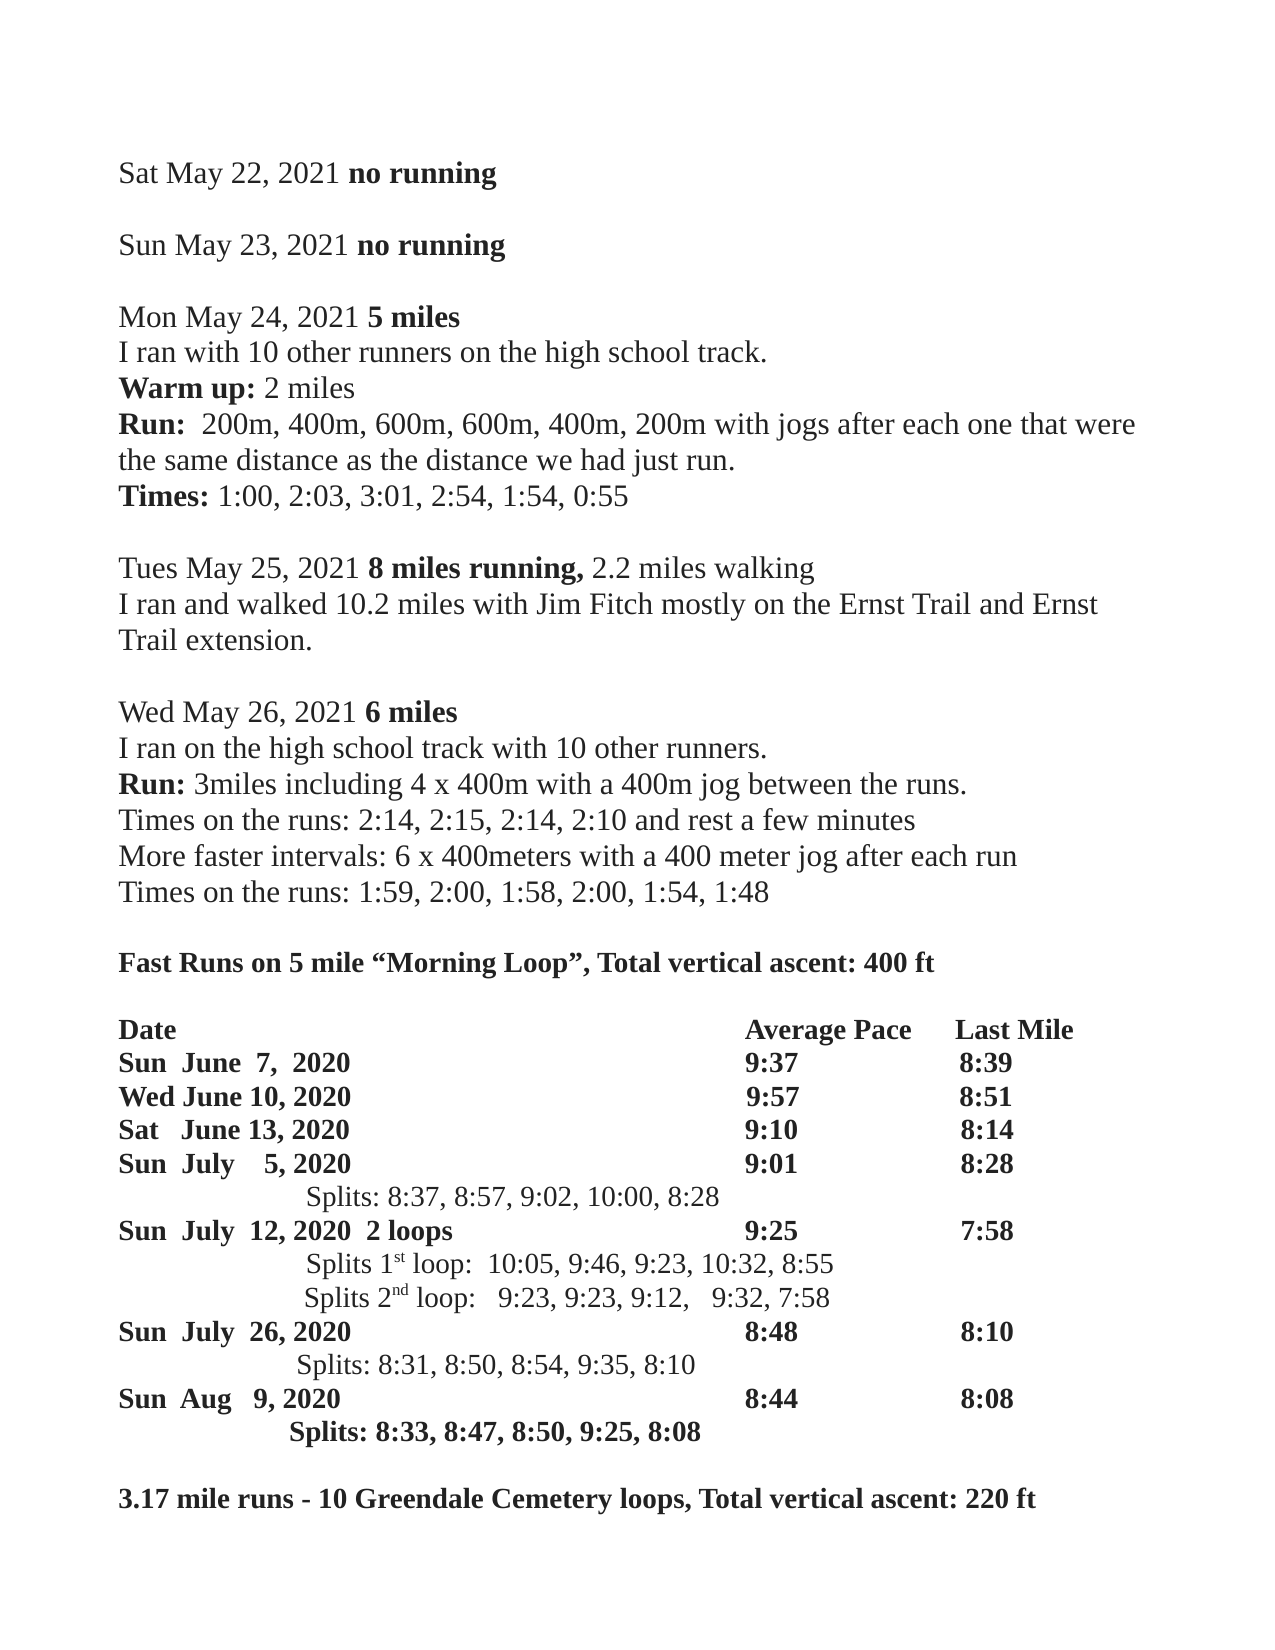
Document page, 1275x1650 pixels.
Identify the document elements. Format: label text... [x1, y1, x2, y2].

text I ran with 10 other runners on the high school track. [118, 334, 1161, 370]
text More faster intervals: 6 x 400meters with a 400 meter jog after each run [118, 837, 1161, 873]
text Times on the runs: 1:59, 2:00, 1:58, 2:00, 1:54, 1:48 [118, 873, 1161, 909]
text Times on the runs: 2:14, 2:15, 2:14, 2:10 and rest a few minutes [118, 801, 1161, 837]
text I ran and walked 10.2 miles with Jim Fitch mostly on the Ernst Trail and Ernst Trail extension. [118, 585, 1161, 657]
text Sun Aug 9, 2020 8:44 8:08 Splits: 8:33, 8:47, 8:50, 9:25, 8:08 [118, 1381, 1161, 1448]
text Wed June 10, 2020 9:57 8:51 [118, 1079, 1161, 1112]
text Date Average Pace Last Mile [118, 1012, 1161, 1045]
text Run: 3miles including 4 x 400m with a 400m jog between the runs. [118, 765, 1161, 801]
text Run: 200m, 400m, 600m, 600m, 400m, 200m with jogs after each one that were the same distance as the distance we had just run. [118, 406, 1161, 477]
text Splits 2nd loop: 9:23, 9:23, 9:12, 9:32, 7:58 [118, 1280, 1161, 1314]
text Sun June 7, 2020 9:37 8:39 [118, 1045, 1161, 1079]
text Times: 1:00, 2:03, 3:01, 2:54, 1:54, 0:55 [118, 477, 1161, 513]
text Fast Runs on 5 mile “Morning Loop”, Total vertical ascent: 400 ft [118, 945, 1161, 978]
text Sat June 13, 2020 9:10 8:14 Sun July 5, 2020 9:01 8:28 Splits: 8:37, 8:57, 9:02, 10:00, 8:28 Sun July 12, 2020 2 loops 9:25 7:58 Splits 1st loop: 10:05, 9:46, 9:23, 10:32, 8:55 [118, 1112, 1161, 1280]
text I ran on the high school track with 10 other runners. [118, 729, 1161, 765]
text Sun July 26, 2020 8:48 8:10 Splits: 8:31, 8:50, 8:54, 9:35, 8:10 [118, 1314, 1161, 1381]
list 3.17 mile runs - 10 Greendale Cemetery loops, Total vertical ascent: 220 ft [118, 1481, 1161, 1515]
text Sun May 23, 2021 no running [118, 226, 1161, 262]
text Sat May 22, 2021 no running [118, 154, 1161, 190]
text Tues May 25, 2021 8 miles running, 2.2 miles walking [118, 549, 1161, 585]
text Warm up: 2 miles [118, 370, 1161, 406]
text Wed May 26, 2021 6 miles [118, 693, 1161, 729]
text Mon May 24, 2021 5 miles [118, 298, 1161, 334]
